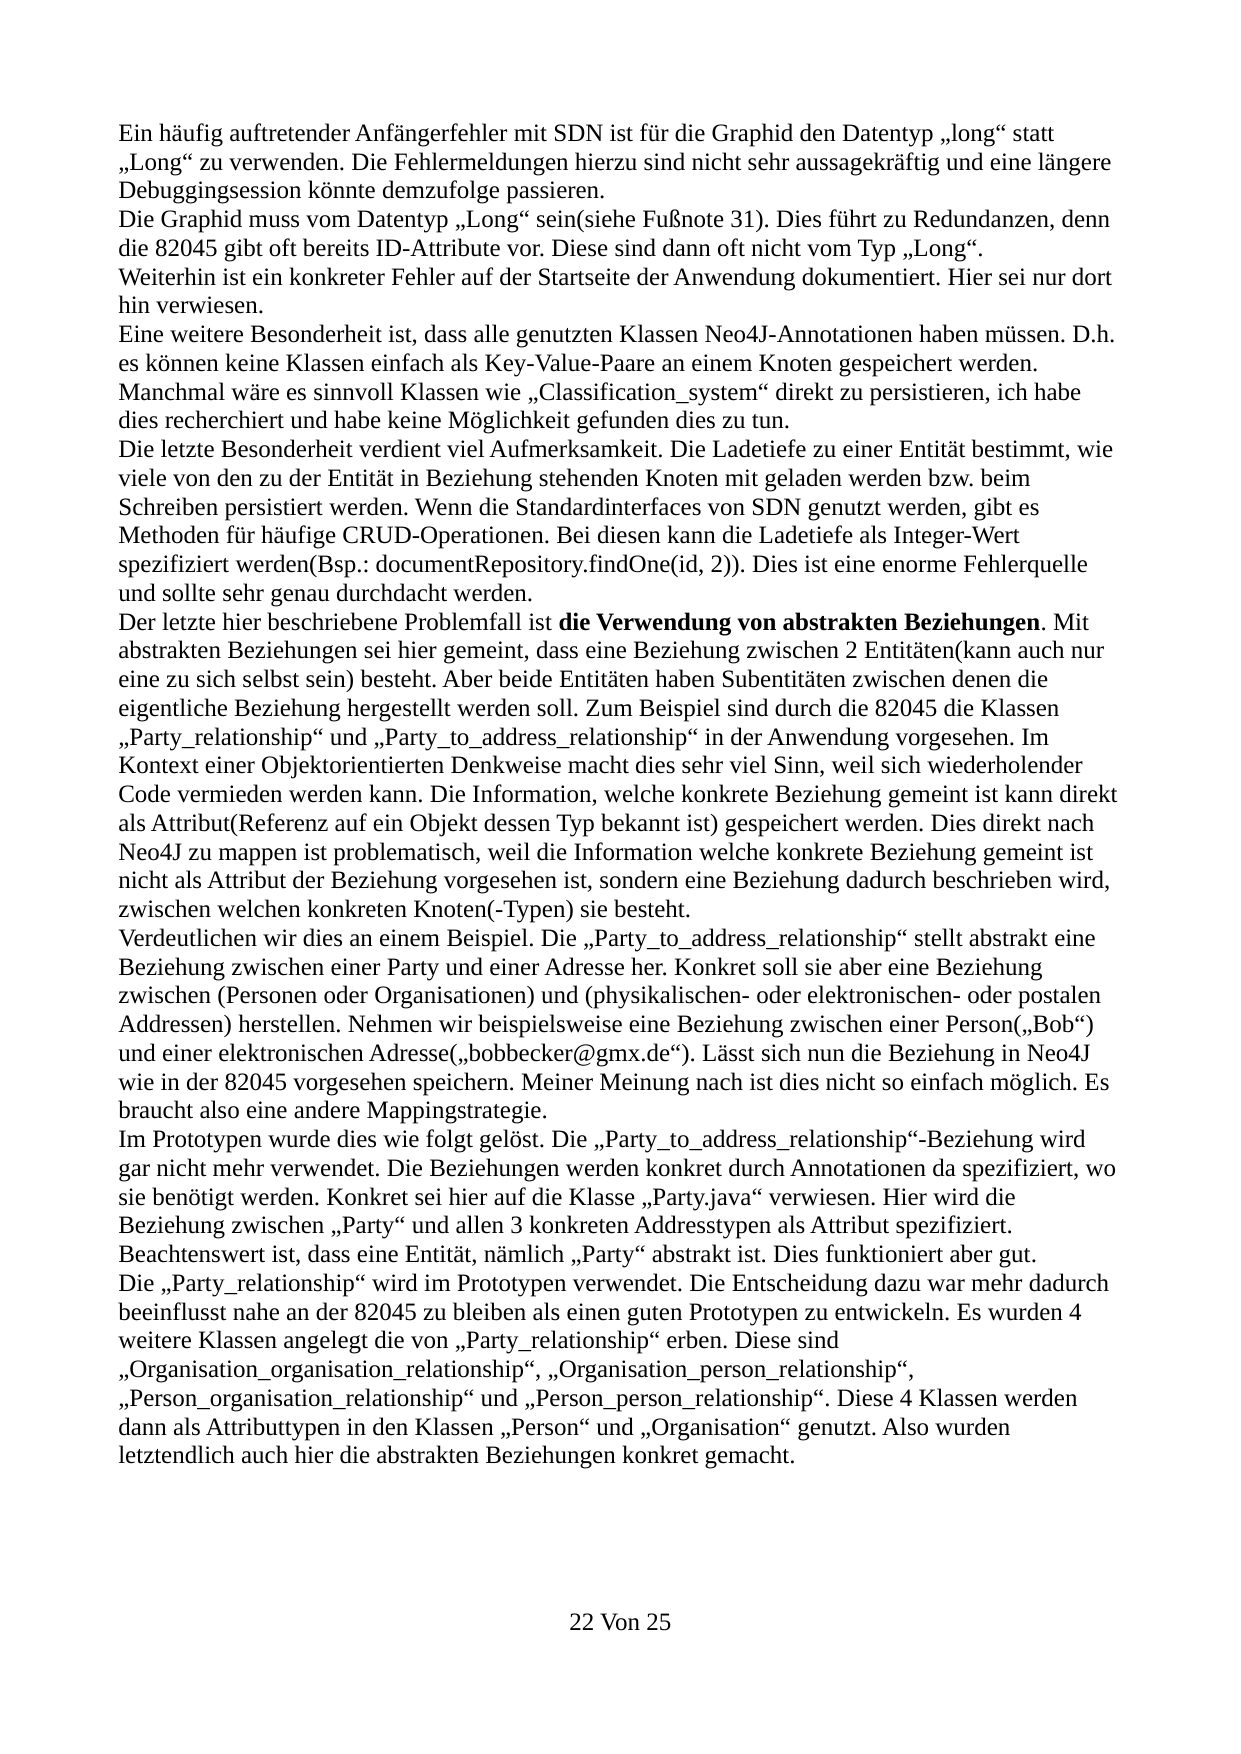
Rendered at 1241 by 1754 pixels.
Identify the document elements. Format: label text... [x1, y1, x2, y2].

text Der letzte hier beschriebene Problemfall ist die Verwendung von abstrakten Beziehungen. Mit abstrakten Beziehungen sei hier gemeint, dass eine Beziehung zwischen 2 Entitäten(kann auch nur eine zu sich selbst sein) besteht. Aber beide Entitäten haben Subentitäten zwischen denen die eigentliche Beziehung hergestellt werden soll. Zum Beispiel sind durch die 82045 die Klassen „Party_relationship“ und „Party_to_address_relationship“ in der Anwendung vorgesehen. Im Kontext einer Objektorientierten Denkweise macht dies sehr viel Sinn, weil sich wiederholender Code vermieden werden kann. Die Information, welche konkrete Beziehung gemeint ist kann direkt als Attribut(Referenz auf ein Objekt dessen Typ bekannt ist) gespeichert werden. Dies direkt nach Neo4J zu mappen ist problematisch, weil die Information welche konkrete Beziehung gemeint ist nicht als Attribut der Beziehung vorgesehen ist, sondern eine Beziehung dadurch beschrieben wird, zwischen welchen konkreten Knoten(-Typen) sie besteht. [118, 607, 1122, 923]
text Eine weitere Besonderheit ist, dass alle genutzten Klassen Neo4J-Annotationen haben müssen. D.h. es können keine Klassen einfach als Key-Value-Paare an einem Knoten gespeichert werden. Manchmal wäre es sinnvoll Klassen wie „Classification_system“ direkt zu persistieren, ich habe dies recherchiert und habe keine Möglichkeit gefunden dies zu tun. [118, 319, 1122, 434]
text Im Prototypen wurde dies wie folgt gelöst. Die „Party_to_address_relationship“-Beziehung wird gar nicht mehr verwendet. Die Beziehungen werden konkret durch Annotationen da spezifiziert, wo sie benötigt werden. Konkret sei hier auf die Klasse „Party.java“ verwiesen. Hier wird die Beziehung zwischen „Party“ und allen 3 konkreten Addresstypen als Attribut spezifiziert. Beachtenswert ist, dass eine Entität, nämlich „Party“ abstrakt ist. Dies funktioniert aber gut. [118, 1124, 1122, 1268]
text Ein häufig auftretender Anfängerfehler mit SDN ist für die Graphid den Datentyp „long“ statt „Long“ zu verwenden. Die Fehlermeldungen hierzu sind nicht sehr aussagekräftig und eine längere Debuggingsession könnte demzufolge passieren. [118, 118, 1122, 204]
text Die letzte Besonderheit verdient viel Aufmerksamkeit. Die Ladetiefe zu einer Entität bestimmt, wie viele von den zu der Entität in Beziehung stehenden Knoten mit geladen werden bzw. beim Schreiben persistiert werden. Wenn die Standardinterfaces von SDN genutzt werden, gibt es Methoden für häufige CRUD-Operationen. Bei diesen kann die Ladetiefe als Integer-Wert spezifiziert werden(Bsp.: documentRepository.findOne(id, 2)). Dies ist eine enorme Fehlerquelle und sollte sehr genau durchdacht werden. [118, 434, 1122, 607]
text Die Graphid muss vom Datentyp „Long“ sein(siehe Fußnote 31). Dies führt zu Redundanzen, denn die 82045 gibt oft bereits ID-Attribute vor. Diese sind dann oft nicht vom Typ „Long“. [118, 204, 1122, 262]
text Weiterhin ist ein konkreter Fehler auf der Startseite der Anwendung dokumentiert. Hier sei nur dort hin verwiesen. [118, 262, 1122, 319]
text Die „Party_relationship“ wird im Prototypen verwendet. Die Entscheidung dazu war mehr dadurch beeinflusst nahe an der 82045 zu bleiben als einen guten Prototypen zu entwickeln. Es wurden 4 weitere Klassen angelegt die von „Party_relationship“ erben. Diese sind „Organisation_organisation_relationship“, „Organisation_person_relationship“, „Person_organisation_relationship“ und „Person_person_relationship“. Diese 4 Klassen werden dann als Attributtypen in den Klassen „Person“ und „Organisation“ genutzt. Also wurden letztendlich auch hier die abstrakten Beziehungen konkret gemacht. [118, 1268, 1122, 1469]
text Verdeutlichen wir dies an einem Beispiel. Die „Party_to_address_relationship“ stellt abstrakt eine Beziehung zwischen einer Party und einer Adresse her. Konkret soll sie aber eine Beziehung zwischen (Personen oder Organisationen) und (physikalischen- oder elektronischen- oder postalen Addressen) herstellen. Nehmen wir beispielsweise eine Beziehung zwischen einer Person(„Bob“) und einer elektronischen Adresse(„bobbecker@gmx.de“). Lässt sich nun die Beziehung in Neo4J wie in der 82045 vorgesehen speichern. Meiner Meinung nach ist dies nicht so einfach möglich. Es braucht also eine andere Mappingstrategie. [118, 923, 1122, 1124]
